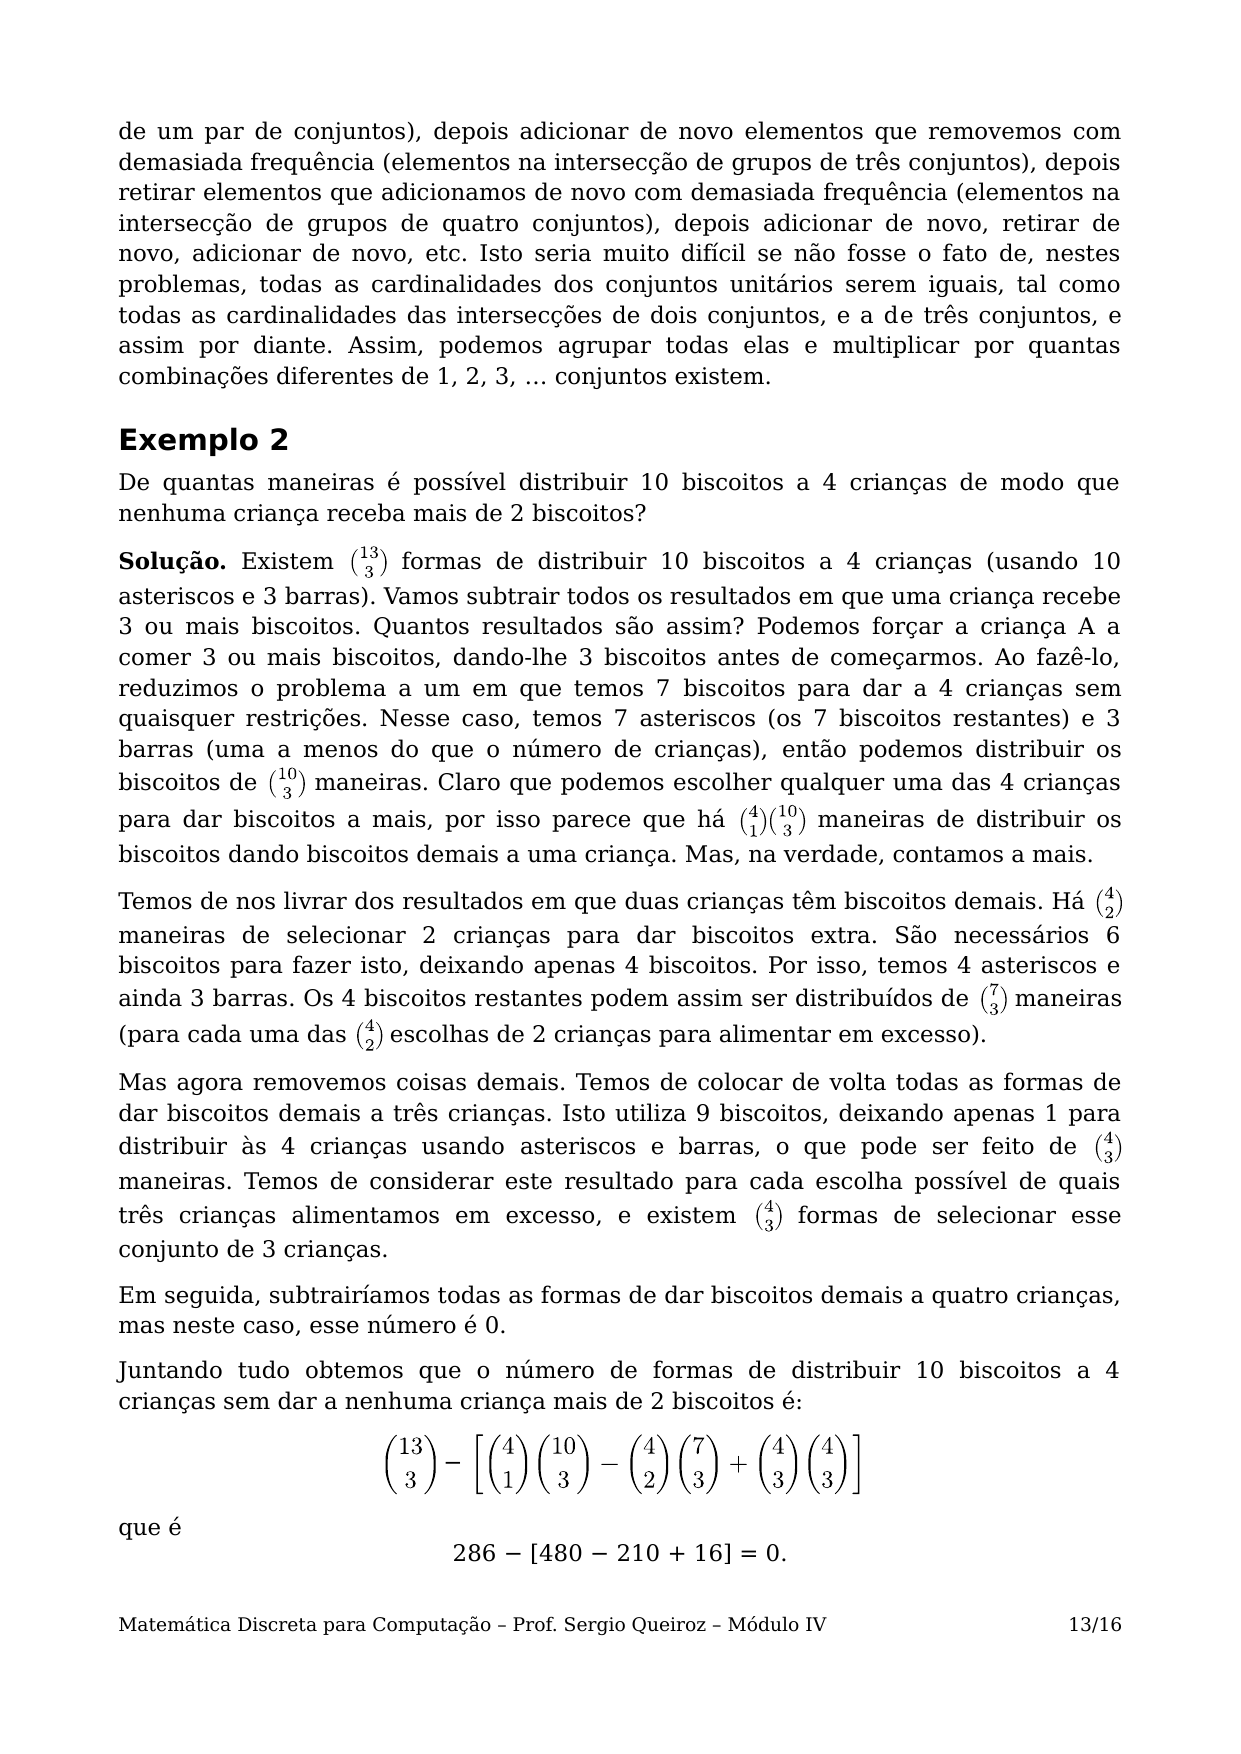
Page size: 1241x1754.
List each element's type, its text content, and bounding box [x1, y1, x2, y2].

text Temos de nos livrar dos resultados em que duas crianças têm biscoitos demais. Há maneiras de selecionar 2 crianças para dar biscoitos extra. São necessários 6 biscoitos para fazer isto, deixando apenas 4 biscoitos. Por isso, temos 4 asteriscos e ainda 3 barras. Os 4 biscoitos restantes podem assim ser distribuídos de maneiras (para cada uma das escolhas de 2 crianças para alimentar em excesso). [118, 887, 1122, 1051]
text Solução. Existem formas de distribuir 10 biscoitos a 4 crianças (usando 10 asteriscos e 3 barras). Vamos subtrair todos os resultados em que uma criança recebe 3 ou mais biscoitos. Quantos resultados são assim? Podemos forçar a criança A a comer 3 ou mais biscoitos, dando-lhe 3 biscoitos antes de começarmos. Ao fazê-lo, reduzimos o problema a um em que temos 7 biscoitos para dar a 4 crianças sem quaisquer restrições. Nesse caso, temos 7 asteriscos (os 7 biscoitos restantes) e 3 barras (uma a menos do que o número de crianças), então podemos distribuir os biscoitos de maneiras. Claro que podemos escolher qualquer uma das 4 crianças para dar biscoitos a mais, por isso parece que há maneiras de distribuir os biscoitos dando biscoitos demais a uma criança. Mas, na verdade, contamos a mais. [118, 545, 1122, 868]
subtitle Exemplo 2 [118, 423, 1122, 457]
text 286 − [480 − 210 + 16] = 0. [118, 1540, 1122, 1567]
text Mas agora removemos coisas demais. Temos de colocar de volta todas as formas de dar biscoitos demais a três crianças. Isto utiliza 9 biscoitos, deixando apenas 1 para distribuir às 4 crianças usando asteriscos e barras, o que pode ser feito de maneiras. Temos de considerar este resultado para cada escolha possível de quais três crianças alimentamos em excesso, e existem formas de selecionar esse conjunto de 3 crianças. [118, 1069, 1122, 1263]
text de um par de conjuntos), depois adicionar de novo elementos que removemos com demasiada frequência (elementos na intersecção de grupos de três conjuntos), depois retirar elementos que adicionamos de novo com demasiada frequência (elementos na intersecção de grupos de quatro conjuntos), depois adicionar de novo, retirar de novo, adicionar de novo, etc. Isto seria muito difícil se não fosse o fato de, nestes problemas, todas as cardinalidades dos conjuntos unitários serem iguais, tal como todas as cardinalidades das intersecções de dois conjuntos, e a de três conjuntos, e assim por diante. Assim, podemos agrupar todas elas e multiplicar por quantas combinações diferentes de 1, 2, 3, … conjuntos existem. [118, 118, 1122, 390]
text Juntando tudo obtemos que o número de formas de distribuir 10 biscoitos a 4 crianças sem dar a nenhuma criança mais de 2 biscoitos é: [118, 1358, 1122, 1415]
text que é [118, 1514, 1122, 1540]
text Em seguida, subtrairíamos todas as formas de dar biscoitos demais a quatro crianças, mas neste caso, esse número é 0. [118, 1282, 1122, 1339]
text − [118, 1433, 1122, 1495]
text De quantas maneiras é possível distribuir 10 biscoitos a 4 crianças de modo que nenhuma criança receba mais de 2 biscoitos? [118, 469, 1122, 527]
